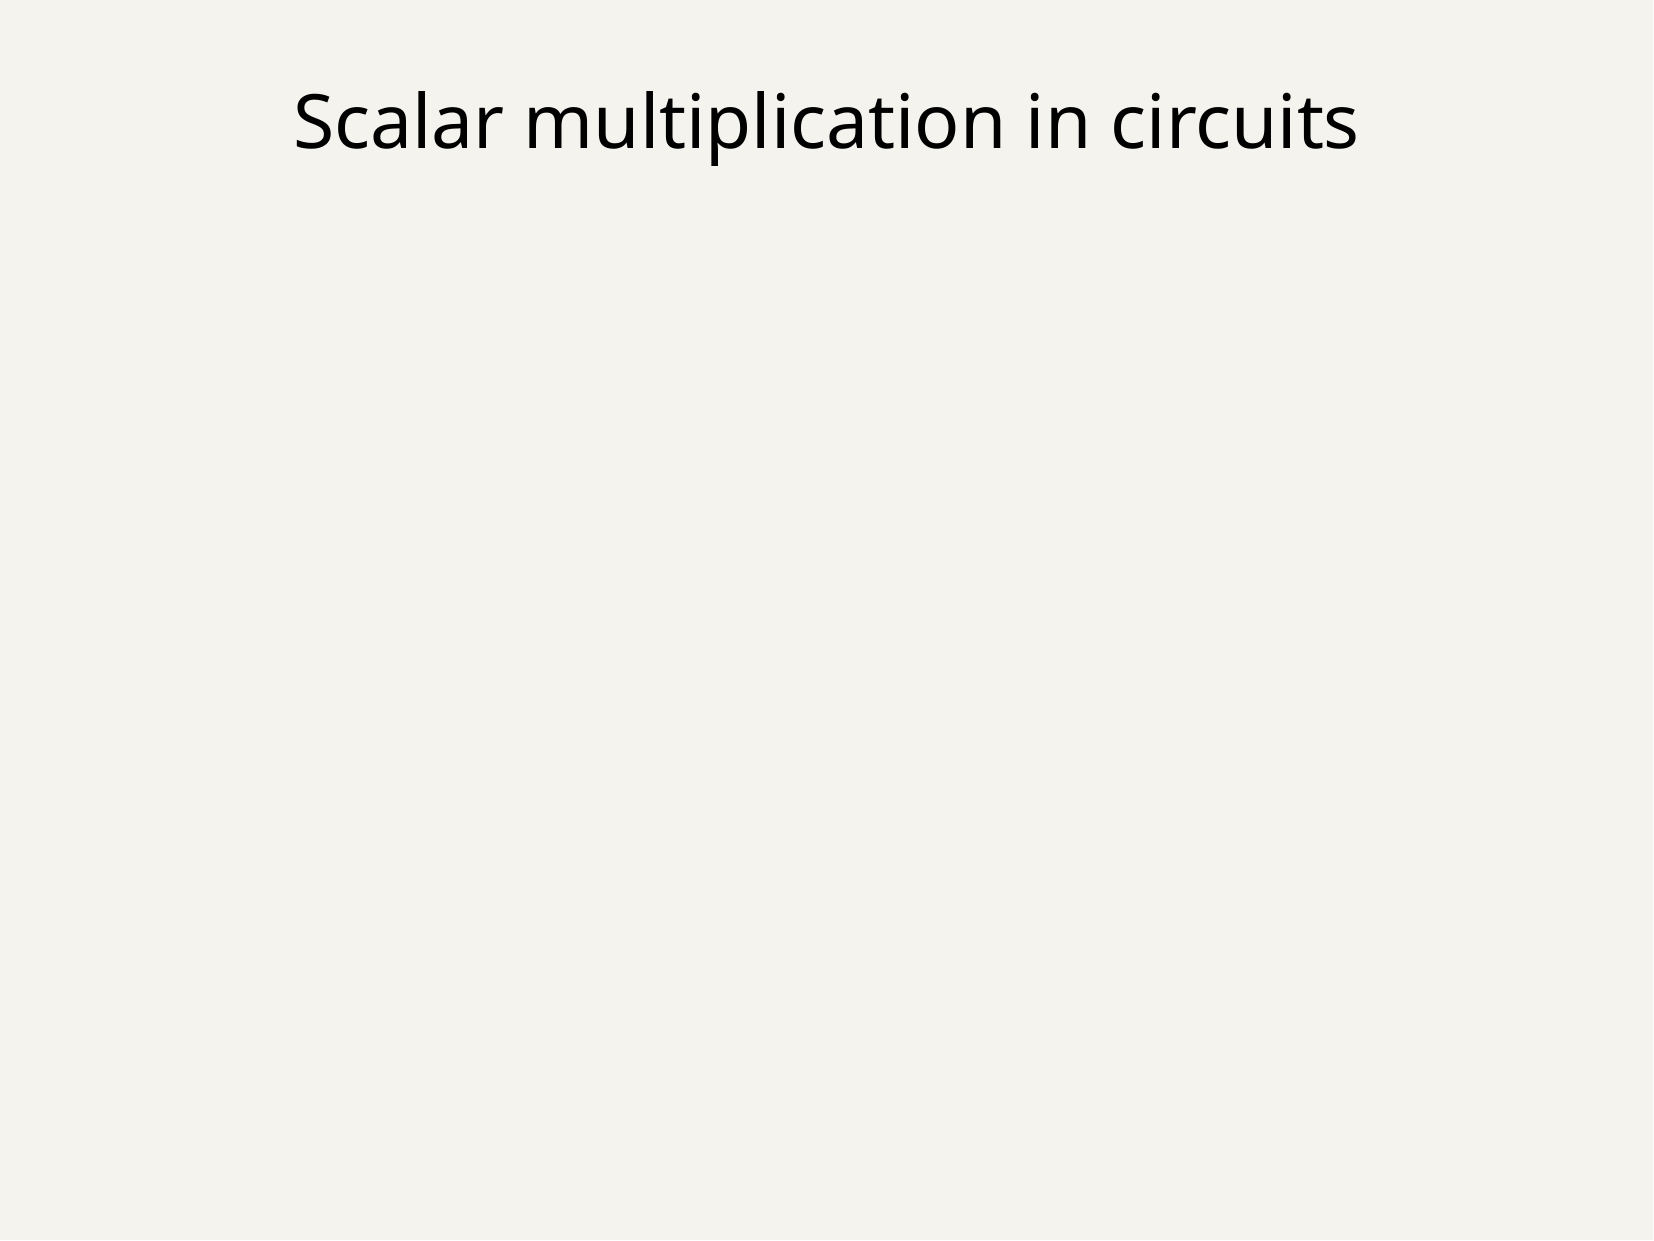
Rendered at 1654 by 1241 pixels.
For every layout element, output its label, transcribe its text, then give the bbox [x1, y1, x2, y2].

title Scalar multiplication in circuits [82, 49, 1571, 189]
